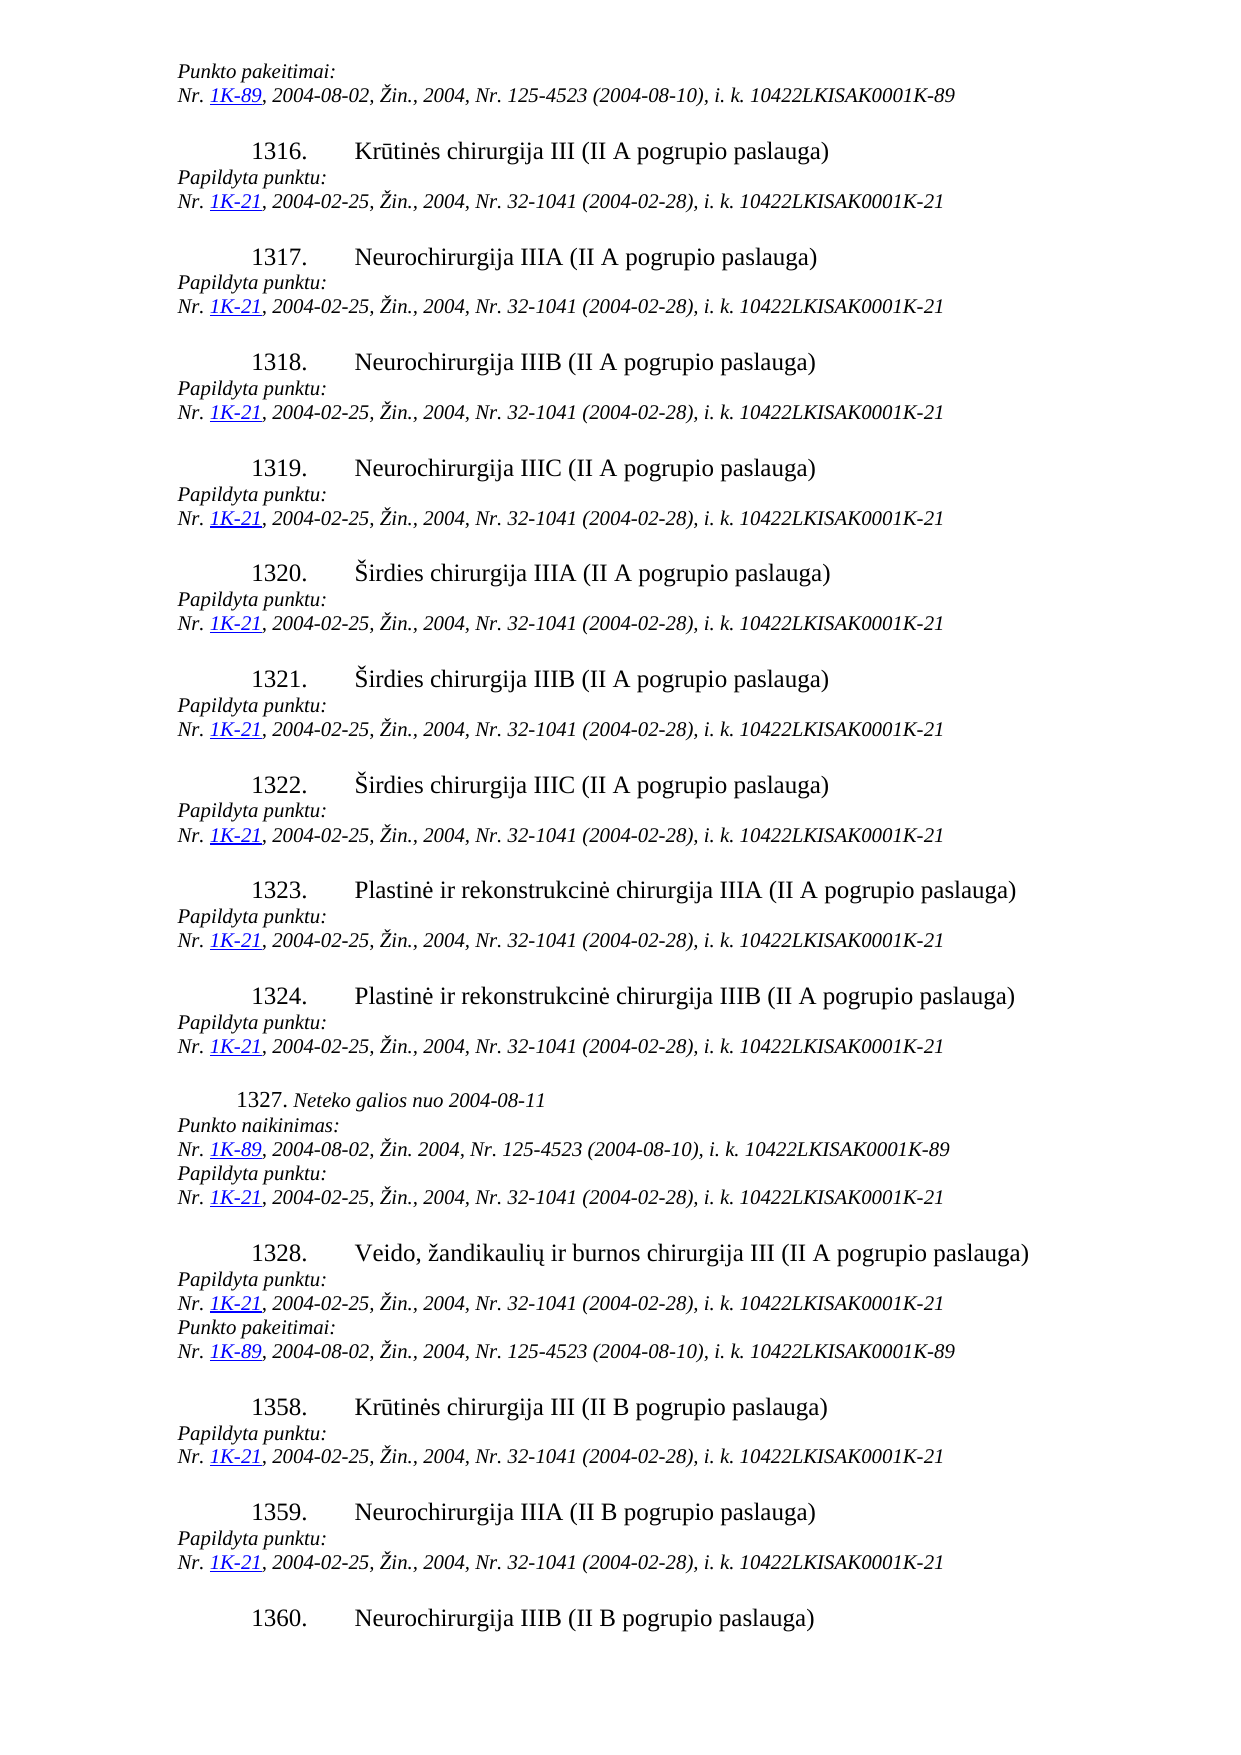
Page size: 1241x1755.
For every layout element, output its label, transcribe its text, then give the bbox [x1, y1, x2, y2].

text 1320. Širdies chirurgija IIIA (II A pogrupio paslauga) [177, 558, 1181, 587]
text 1322. Širdies chirurgija IIIC (II A pogrupio paslauga) [177, 770, 1181, 798]
text 1327. Neteko galios nuo 2004-08-11 [177, 1087, 1181, 1113]
text Nr. 1K-21, 2004-02-25, Žin., 2004, Nr. 32-1041 (2004-02-28), i. k. 10422LKISAK0001K-21 [177, 928, 1181, 952]
text 1318. Neurochirurgija IIIB (II A pogrupio paslauga) [177, 347, 1181, 376]
text 1319. Neurochirurgija IIIC (II A pogrupio paslauga) [177, 453, 1181, 482]
text 1359. Neurochirurgija IIIA (II B pogrupio paslauga) [177, 1497, 1181, 1526]
text Papildyta punktu: [177, 165, 1181, 189]
text Nr. 1K-21, 2004-02-25, Žin., 2004, Nr. 32-1041 (2004-02-28), i. k. 10422LKISAK0001K-21 [177, 400, 1181, 424]
text 1324. Plastinė ir rekonstrukcinė chirurgija IIIB (II A pogrupio paslauga) [177, 981, 1181, 1010]
text Nr. 1K-21, 2004-02-25, Žin., 2004, Nr. 32-1041 (2004-02-28), i. k. 10422LKISAK0001K-21 [177, 506, 1181, 530]
text Punkto pakeitimai: [177, 59, 1181, 83]
text Papildyta punktu: [177, 904, 1181, 928]
text Nr. 1K-21, 2004-02-25, Žin., 2004, Nr. 32-1041 (2004-02-28), i. k. 10422LKISAK0001K-21 [177, 1291, 1181, 1315]
text Papildyta punktu: [177, 270, 1181, 294]
text 1316. Krūtinės chirurgija III (II A pogrupio paslauga) [177, 136, 1181, 165]
text Nr. 1K-89, 2004-08-02, Žin., 2004, Nr. 125-4523 (2004-08-10), i. k. 10422LKISAK0001K-89 [177, 1339, 1181, 1363]
text 1328. Veido, žandikaulių ir burnos chirurgija III (II A pogrupio paslauga) [177, 1238, 1181, 1267]
text Papildyta punktu: [177, 1161, 1181, 1185]
text Papildyta punktu: [177, 376, 1181, 400]
text Nr. 1K-21, 2004-02-25, Žin., 2004, Nr. 32-1041 (2004-02-28), i. k. 10422LKISAK0001K-21 [177, 189, 1181, 213]
text Papildyta punktu: [177, 798, 1181, 822]
text 1358. Krūtinės chirurgija III (II B pogrupio paslauga) [177, 1392, 1181, 1420]
text Papildyta punktu: [177, 1010, 1181, 1034]
text Papildyta punktu: [177, 587, 1181, 611]
text Papildyta punktu: [177, 1420, 1181, 1444]
text 1321. Širdies chirurgija IIIB (II A pogrupio paslauga) [177, 664, 1181, 693]
text Papildyta punktu: [177, 1526, 1181, 1550]
text Nr. 1K-21, 2004-02-25, Žin., 2004, Nr. 32-1041 (2004-02-28), i. k. 10422LKISAK0001K-21 [177, 294, 1181, 318]
text Nr. 1K-89, 2004-08-02, Žin. 2004, Nr. 125-4523 (2004-08-10), i. k. 10422LKISAK0001K-89 [177, 1137, 1181, 1161]
text Nr. 1K-21, 2004-02-25, Žin., 2004, Nr. 32-1041 (2004-02-28), i. k. 10422LKISAK0001K-21 [177, 1034, 1181, 1058]
text 1323. Plastinė ir rekonstrukcinė chirurgija IIIA (II A pogrupio paslauga) [177, 875, 1181, 904]
text Nr. 1K-89, 2004-08-02, Žin., 2004, Nr. 125-4523 (2004-08-10), i. k. 10422LKISAK0001K-89 [177, 83, 1181, 107]
text Nr. 1K-21, 2004-02-25, Žin., 2004, Nr. 32-1041 (2004-02-28), i. k. 10422LKISAK0001K-21 [177, 1185, 1181, 1209]
text Nr. 1K-21, 2004-02-25, Žin., 2004, Nr. 32-1041 (2004-02-28), i. k. 10422LKISAK0001K-21 [177, 717, 1181, 741]
text 1360. Neurochirurgija IIIB (II B pogrupio paslauga) [177, 1603, 1181, 1632]
text Nr. 1K-21, 2004-02-25, Žin., 2004, Nr. 32-1041 (2004-02-28), i. k. 10422LKISAK0001K-21 [177, 1550, 1181, 1574]
text Papildyta punktu: [177, 1267, 1181, 1291]
text Papildyta punktu: [177, 693, 1181, 717]
text Punkto pakeitimai: [177, 1315, 1181, 1339]
text Papildyta punktu: [177, 482, 1181, 506]
text 1317. Neurochirurgija IIIA (II A pogrupio paslauga) [177, 242, 1181, 270]
text Nr. 1K-21, 2004-02-25, Žin., 2004, Nr. 32-1041 (2004-02-28), i. k. 10422LKISAK0001K-21 [177, 1444, 1181, 1468]
text Nr. 1K-21, 2004-02-25, Žin., 2004, Nr. 32-1041 (2004-02-28), i. k. 10422LKISAK0001K-21 [177, 822, 1181, 847]
text Nr. 1K-21, 2004-02-25, Žin., 2004, Nr. 32-1041 (2004-02-28), i. k. 10422LKISAK0001K-21 [177, 611, 1181, 635]
text Punkto naikinimas: [177, 1113, 1181, 1137]
